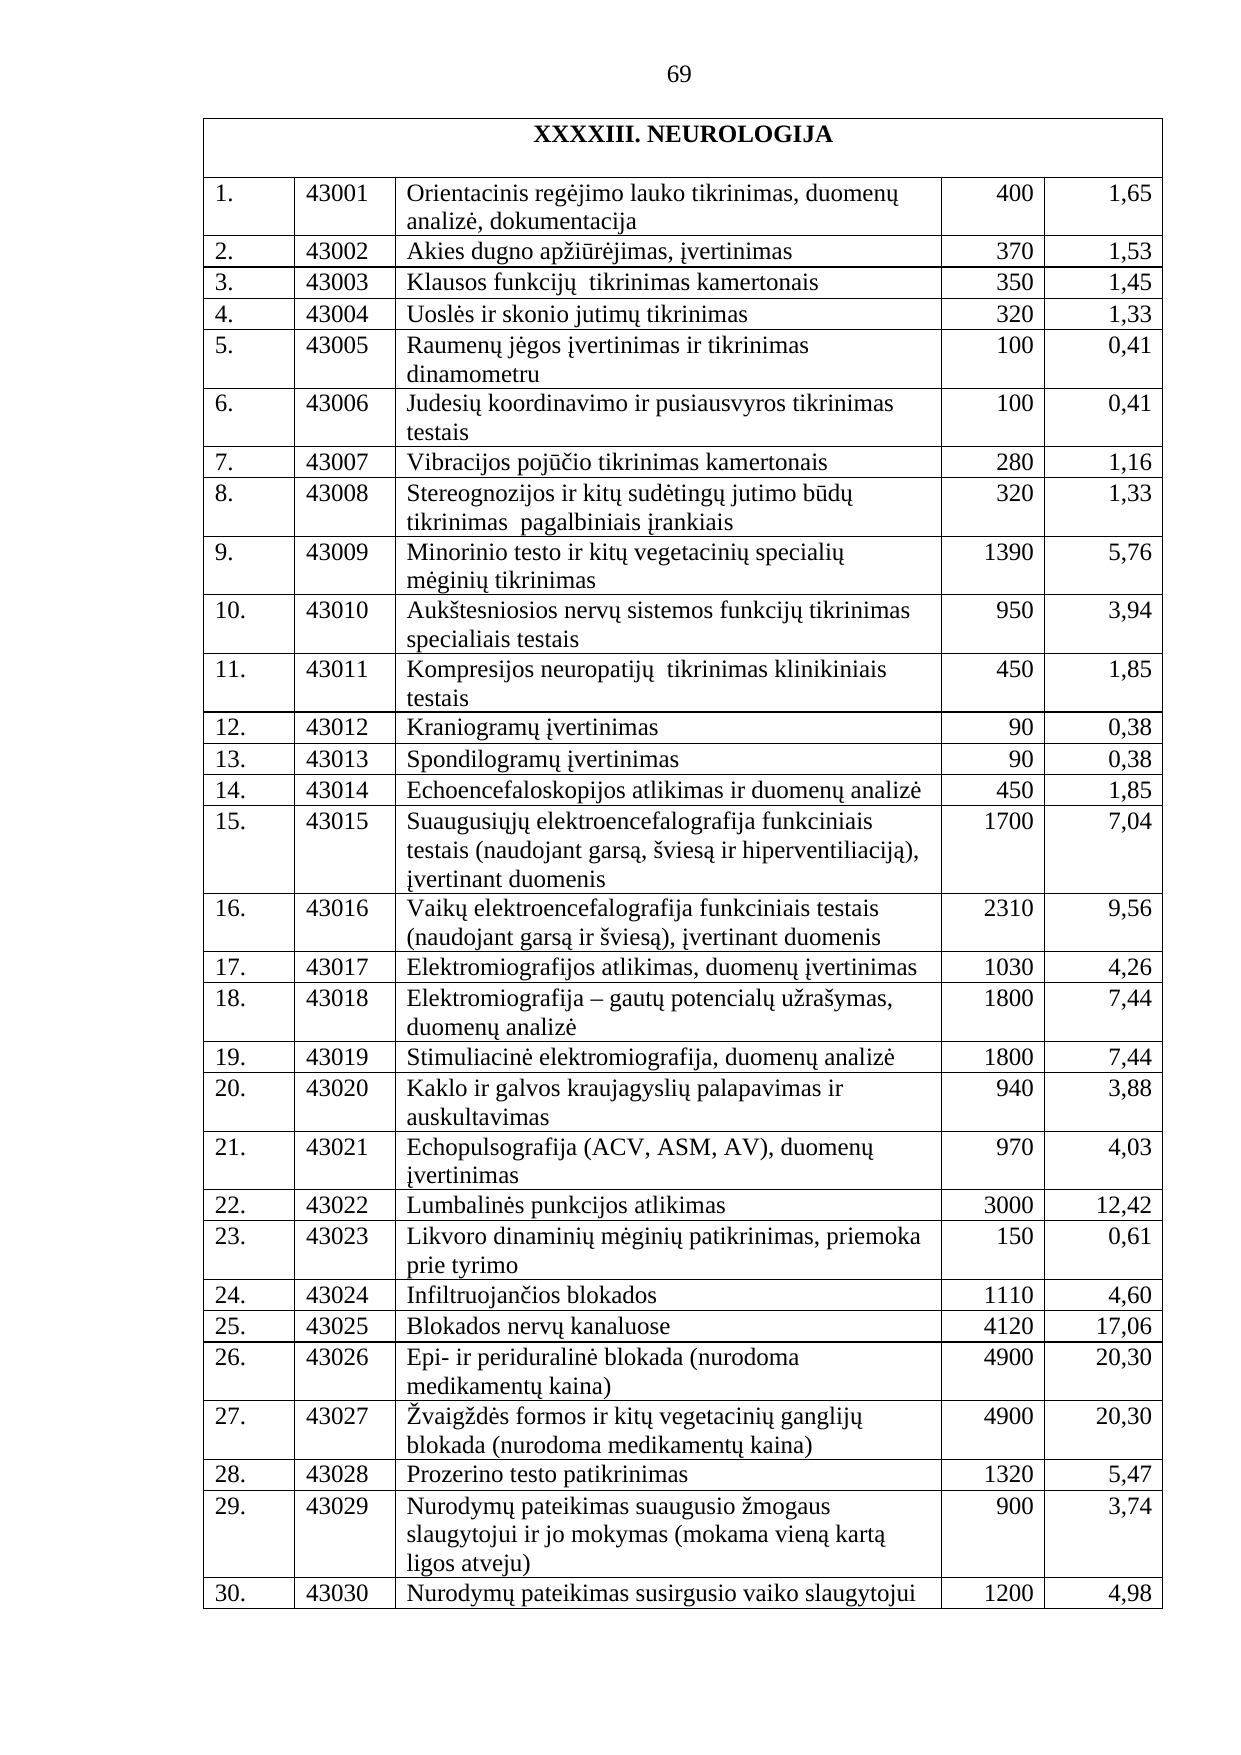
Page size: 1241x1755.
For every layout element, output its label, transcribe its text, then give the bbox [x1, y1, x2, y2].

table_cell 43020 [295, 1073, 395, 1131]
table_cell 0,38 [1045, 713, 1162, 743]
table_cell Elektromiografija – gautų potencialų užrašymas, duomenų analizė [396, 983, 941, 1041]
table_cell XXXXIII. NEUROLOGIJA [204, 119, 1162, 177]
table_cell 25. [204, 1311, 294, 1341]
table_cell 21. [204, 1132, 294, 1189]
table_cell [1163, 118, 1240, 177]
table_cell 20,30 [1045, 1343, 1162, 1400]
table_cell Prozerino testo patikrinimas [396, 1460, 941, 1490]
table_cell 12,42 [1045, 1190, 1162, 1220]
table_cell [1163, 774, 1240, 805]
table_cell 350 [942, 268, 1044, 298]
table_cell [1163, 536, 1240, 594]
table_cell 7. [204, 447, 294, 477]
table_cell 20,30 [1045, 1401, 1162, 1458]
table_cell 90 [942, 744, 1044, 774]
table_cell [1163, 711, 1240, 743]
table_cell 1,53 [1045, 236, 1162, 266]
table_cell [1163, 1341, 1240, 1400]
table_cell Judesių koordinavimo ir pusiausvyros tikrinimas testais [396, 389, 941, 446]
table_cell 43007 [295, 447, 395, 477]
table_cell Minorinio testo ir kitų vegetacinių specialių mėginių tikrinimas [396, 537, 941, 594]
table_cell 43001 [295, 178, 395, 235]
table_cell 5,47 [1045, 1460, 1162, 1490]
table_cell 900 [942, 1491, 1044, 1577]
table_cell Likvoro dinaminių mėginių patikrinimas, priemoka prie tyrimo [396, 1221, 941, 1279]
table_cell 370 [942, 236, 1044, 266]
table_cell 4. [204, 299, 294, 329]
table_cell Uoslės ir skonio jutimų tikrinimas [396, 299, 941, 329]
table_cell 11. [204, 654, 294, 711]
table_cell 4900 [942, 1343, 1044, 1400]
table_cell [1163, 805, 1240, 892]
table_cell 1,33 [1045, 299, 1162, 329]
table_cell Aukštesniosios nervų sistemos funkcijų tikrinimas specialiais testais [396, 595, 941, 653]
table_cell 1030 [942, 952, 1044, 982]
table_cell [1163, 388, 1240, 446]
table_cell [1163, 1189, 1240, 1220]
table_cell 10. [204, 595, 294, 653]
table_cell Akies dugno apžiūrėjimas, įvertinimas [396, 236, 941, 266]
table_cell [1163, 1490, 1240, 1577]
table_cell 27. [204, 1401, 294, 1458]
table_cell 13. [204, 744, 294, 774]
table_cell Suaugusiųjų elektroencefalografija funkciniais testais (naudojant garsą, šviesą ir hiperventiliaciją), įvertinant duomenis [396, 806, 941, 892]
table_cell 4120 [942, 1311, 1044, 1341]
table_cell 1,16 [1045, 447, 1162, 477]
table_cell 90 [942, 713, 1044, 743]
table_cell 22. [204, 1190, 294, 1220]
table_cell 43006 [295, 389, 395, 446]
table_cell 24. [204, 1280, 294, 1310]
table_cell 940 [942, 1073, 1044, 1131]
table_cell Kaklo ir galvos kraujagyslių palapavimas ir auskultavimas [396, 1073, 941, 1131]
table_cell 43013 [295, 744, 395, 774]
table_cell Infiltruojančios blokados [396, 1280, 941, 1310]
table_cell 43024 [295, 1280, 395, 1310]
table_cell Raumenų jėgos įvertinimas ir tikrinimas dinamometru [396, 330, 941, 387]
table_cell 320 [942, 299, 1044, 329]
table_cell Kompresijos neuropatijų tikrinimas klinikiniais testais [396, 654, 941, 711]
table_cell 0,41 [1045, 389, 1162, 446]
table_cell 3,74 [1045, 1491, 1162, 1577]
table_cell [1163, 266, 1240, 298]
table_cell 0,41 [1045, 330, 1162, 387]
table_cell [1163, 1072, 1240, 1131]
table_cell 43021 [295, 1132, 395, 1189]
table_cell 450 [942, 775, 1044, 805]
table_cell 23. [204, 1221, 294, 1279]
table_cell 450 [942, 654, 1044, 711]
table_cell 8. [204, 478, 294, 536]
table_cell Stereognozijos ir kitų sudėtingų jutimo būdų tikrinimas pagalbiniais įrankiais [396, 478, 941, 536]
table_cell 43028 [295, 1460, 395, 1490]
table_cell 43015 [295, 806, 395, 892]
table_cell [1163, 477, 1240, 536]
table_cell [1163, 446, 1240, 477]
table_cell 1200 [942, 1578, 1044, 1608]
table_cell 9. [204, 537, 294, 594]
table_cell 950 [942, 595, 1044, 653]
table_cell Spondilogramų įvertinimas [396, 744, 941, 774]
table_cell 43026 [295, 1343, 395, 1400]
table_cell 100 [942, 330, 1044, 387]
table_cell [1163, 1041, 1240, 1072]
table_cell 4900 [942, 1401, 1044, 1458]
table_cell 4,26 [1045, 952, 1162, 982]
table_cell 7,44 [1045, 1042, 1162, 1072]
table_cell 1320 [942, 1460, 1044, 1490]
table_cell [1163, 1131, 1240, 1189]
table_cell 2310 [942, 894, 1044, 951]
table_cell Vaikų elektroencefalografija funkciniais testais (naudojant garsą ir šviesą), įvertinant duomenis [396, 894, 941, 951]
table_cell 7,44 [1045, 983, 1162, 1041]
table_cell 14. [204, 775, 294, 805]
table_cell [1163, 982, 1240, 1041]
table_cell 400 [942, 178, 1044, 235]
table_cell 43017 [295, 952, 395, 982]
table_cell Orientacinis regėjimo lauko tikrinimas, duomenų analizė, dokumentacija [396, 178, 941, 235]
table_cell [1163, 743, 1240, 774]
table_cell [1163, 329, 1240, 387]
table_cell [1163, 1577, 1240, 1608]
table_cell 43027 [295, 1401, 395, 1458]
table_cell 12. [204, 713, 294, 743]
table_cell 5. [204, 330, 294, 387]
table_cell 1110 [942, 1280, 1044, 1310]
table_cell 0,61 [1045, 1221, 1162, 1279]
table_cell 43004 [295, 299, 395, 329]
table_cell [1163, 1310, 1240, 1341]
table_cell 0,38 [1045, 744, 1162, 774]
table_cell 9,56 [1045, 894, 1162, 951]
table_cell [1163, 1279, 1240, 1310]
table_cell Kraniogramų įvertinimas [396, 713, 941, 743]
table_cell 43003 [295, 268, 395, 298]
table_cell Žvaigždės formos ir kitų vegetacinių ganglijų blokada (nurodoma medikamentų kaina) [396, 1401, 941, 1458]
table_cell 6. [204, 389, 294, 446]
table_cell 17,06 [1045, 1311, 1162, 1341]
table_cell 20. [204, 1073, 294, 1131]
table_cell 1. [204, 178, 294, 235]
table_cell [1163, 951, 1240, 982]
table_cell 1800 [942, 1042, 1044, 1072]
table_cell 1700 [942, 806, 1044, 892]
table_cell 5,76 [1045, 537, 1162, 594]
table_cell 28. [204, 1460, 294, 1490]
table_cell 4,98 [1045, 1578, 1162, 1608]
table_cell Vibracijos pojūčio tikrinimas kamertonais [396, 447, 941, 477]
table_cell 16. [204, 894, 294, 951]
table_cell 1800 [942, 983, 1044, 1041]
table_cell 30. [204, 1578, 294, 1608]
table_cell 43012 [295, 713, 395, 743]
table_cell [1163, 594, 1240, 653]
table_cell 43022 [295, 1190, 395, 1220]
table_cell 17. [204, 952, 294, 982]
table_cell 18. [204, 983, 294, 1041]
table_cell 26. [204, 1343, 294, 1400]
table_cell 3. [204, 268, 294, 298]
table_cell 970 [942, 1132, 1044, 1189]
table_cell 1,33 [1045, 478, 1162, 536]
table_cell 43016 [295, 894, 395, 951]
table_cell [1163, 1459, 1240, 1490]
table_cell 43019 [295, 1042, 395, 1072]
table_cell Stimuliacinė elektromiografija, duomenų analizė [396, 1042, 941, 1072]
table_cell 43025 [295, 1311, 395, 1341]
table_cell 4,03 [1045, 1132, 1162, 1189]
table_cell 2. [204, 236, 294, 266]
table_cell [1163, 177, 1240, 235]
table_cell 43010 [295, 595, 395, 653]
table_cell 43005 [295, 330, 395, 387]
table_cell 43008 [295, 478, 395, 536]
table_cell 1390 [942, 537, 1044, 594]
table_cell 43009 [295, 537, 395, 594]
table_cell 7,04 [1045, 806, 1162, 892]
table_cell 1,65 [1045, 178, 1162, 235]
table_cell Lumbalinės punkcijos atlikimas [396, 1190, 941, 1220]
table_cell Epi- ir periduralinė blokada (nurodoma medikamentų kaina) [396, 1343, 941, 1400]
table_cell 43018 [295, 983, 395, 1041]
table_cell Nurodymų pateikimas suaugusio žmogaus slaugytojui ir jo mokymas (mokama vieną kartą ligos atveju) [396, 1491, 941, 1577]
table_cell 1,85 [1045, 775, 1162, 805]
table_cell 43029 [295, 1491, 395, 1577]
table_cell [1163, 1220, 1240, 1279]
table_cell 150 [942, 1221, 1044, 1279]
table_cell [1163, 298, 1240, 329]
table_cell Echopulsografija (ACV, ASM, AV), duomenų įvertinimas [396, 1132, 941, 1189]
table_cell [1163, 893, 1240, 951]
table_cell 1,45 [1045, 268, 1162, 298]
table_cell 29. [204, 1491, 294, 1577]
table_cell 100 [942, 389, 1044, 446]
table_cell 19. [204, 1042, 294, 1072]
table_cell 3000 [942, 1190, 1044, 1220]
table_cell Klausos funkcijų tikrinimas kamertonais [396, 268, 941, 298]
table_cell 15. [204, 806, 294, 892]
table_cell 3,94 [1045, 595, 1162, 653]
table_cell 4,60 [1045, 1280, 1162, 1310]
table_cell Blokados nervų kanaluose [396, 1311, 941, 1341]
table_cell Nurodymų pateikimas susirgusio vaiko slaugytojui [396, 1578, 941, 1608]
table_cell 280 [942, 447, 1044, 477]
table_cell 1,85 [1045, 654, 1162, 711]
table_cell 43023 [295, 1221, 395, 1279]
table_cell 320 [942, 478, 1044, 536]
table_cell 43030 [295, 1578, 395, 1608]
table_cell 43002 [295, 236, 395, 266]
table_cell Elektromiografijos atlikimas, duomenų įvertinimas [396, 952, 941, 982]
table_cell Echoencefaloskopijos atlikimas ir duomenų analizė [396, 775, 941, 805]
table_cell [1163, 653, 1240, 711]
table_cell 3,88 [1045, 1073, 1162, 1131]
table_cell 43011 [295, 654, 395, 711]
table_cell [1163, 235, 1240, 266]
table_cell [1163, 1400, 1240, 1458]
table_cell 43014 [295, 775, 395, 805]
